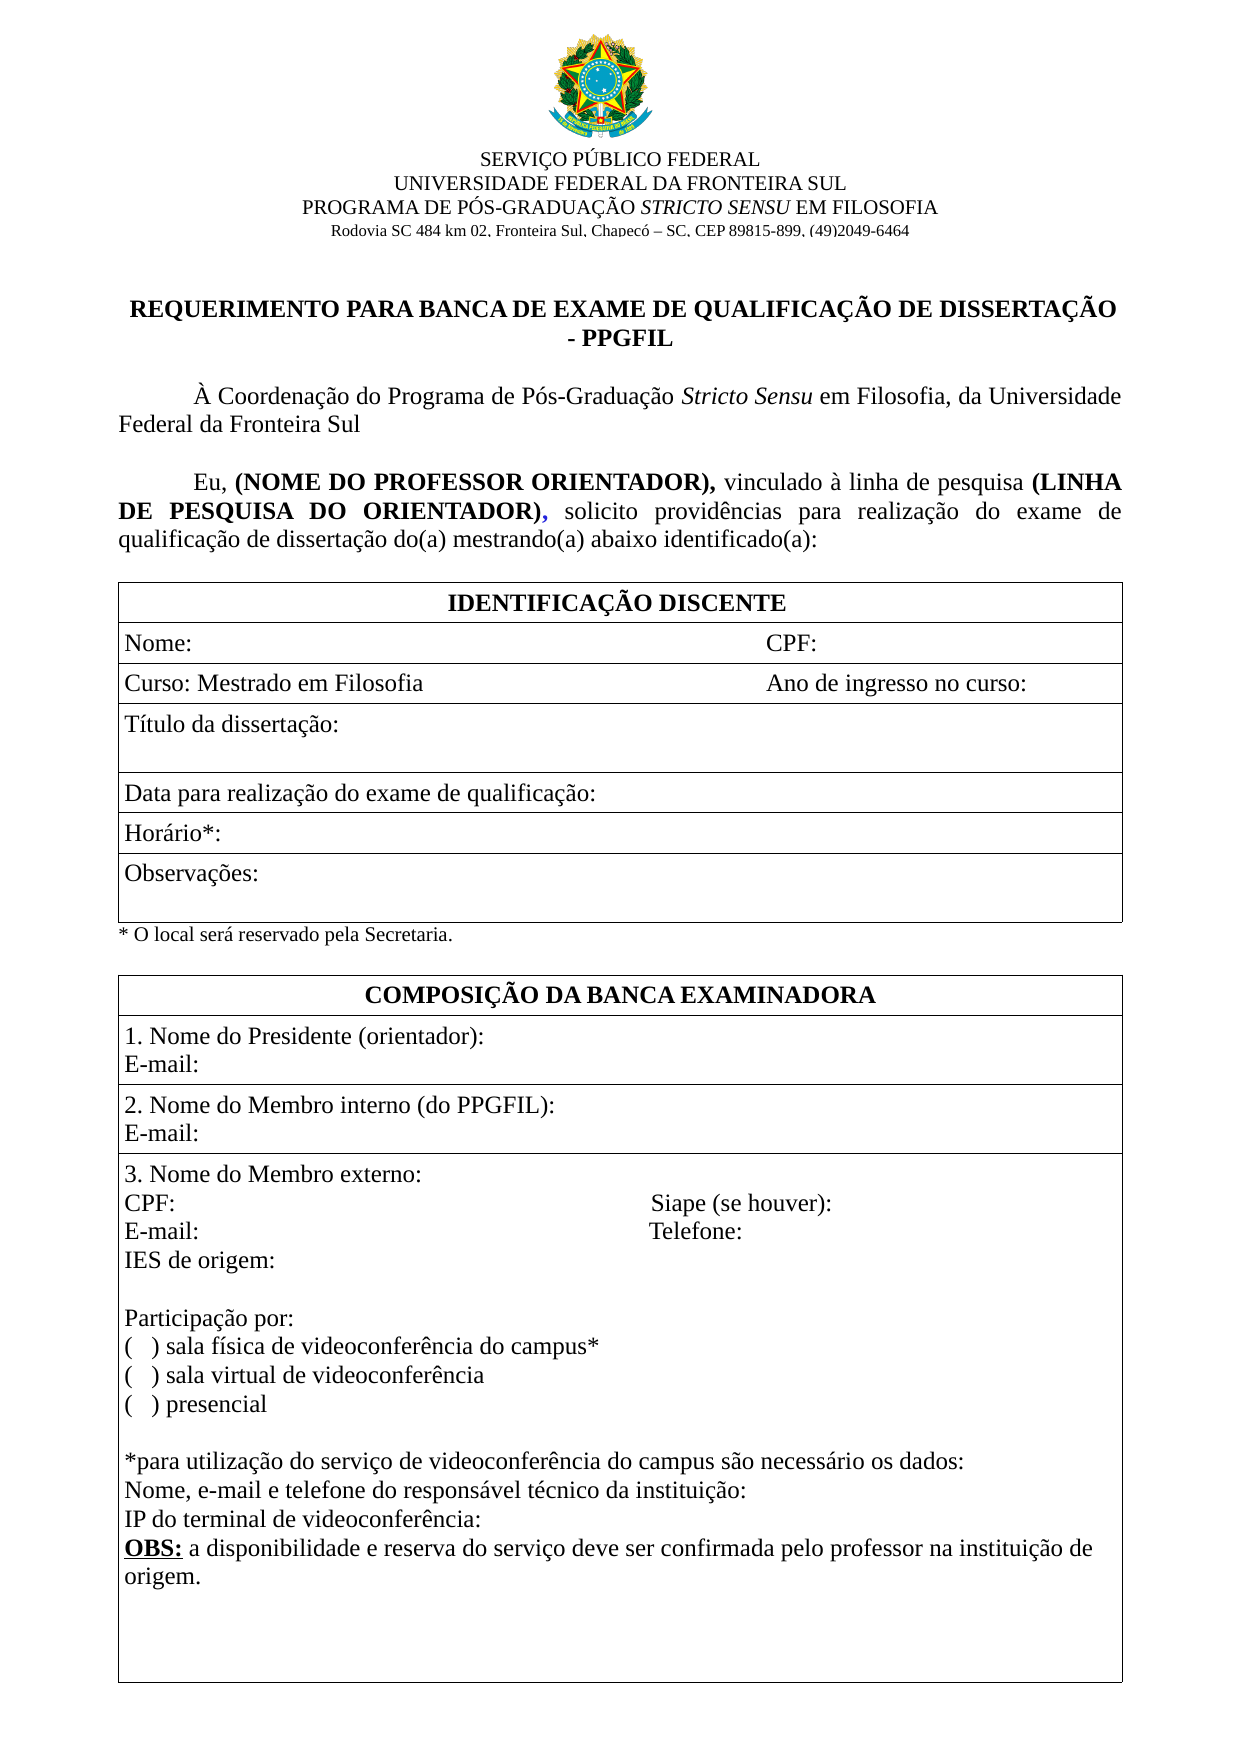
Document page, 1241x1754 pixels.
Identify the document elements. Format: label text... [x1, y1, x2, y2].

table_cell Horário*: [119, 813, 1122, 853]
text Eu, (NOME DO PROFESSOR ORIENTADOR), vinculado à linha de pesquisa (LINHA DE PESQUISA DO ORIENTADOR), solicito providências para realização do exame de qualificação de dissertação do(a) mestrando(a) abaixo identificado(a): [118, 467, 1122, 553]
picture [616, 113, 653, 138]
table_cell 3. Nome do Membro externo: CPF: Siape (se houver): E-mail: Telefone: IES de origem: Participação por: ( ) sala física de videoconferência do campus* ( ) sala virtual de videoconferência ( ) presencial *para utilização do serviço de videoconferência do campus são necessário os dados: Nome, e-mail e telefone do responsável técnico da instituição: IP do terminal de videoconferência: OBS: a disponibilidade e reserva do serviço deve ser confirmada pelo professor na instituição de origem. [119, 1154, 1122, 1682]
text * O local será reservado pela Secretaria. [118, 923, 1122, 946]
picture [622, 117, 635, 130]
text REQUERIMENTO PARA BANCA DE EXAME DE QUALIFICAÇÃO DE DISSERTAÇÃO - PPGFIL [118, 294, 1122, 352]
table_header COMPOSIÇÃO DA BANCA EXAMINADORA [119, 976, 1122, 1015]
table_cell Curso: Mestrado em Filosofia [119, 664, 760, 703]
table_cell 2. Nome do Membro interno (do PPGFIL): E-mail: [119, 1085, 1122, 1153]
text À Coordenação do Programa de Pós-Graduação Stricto Sensu em Filosofia, da Universidade Federal da Fronteira Sul [118, 381, 1122, 438]
table_cell Observações: [119, 854, 1122, 922]
picture [548, 34, 653, 138]
table_cell Data para realização do exame de qualificação: [119, 773, 1122, 812]
table_cell 1. Nome do Presidente (orientador): E-mail: [119, 1016, 1122, 1084]
table_cell Nome: [119, 623, 760, 663]
table_cell Título da dissertação: [119, 704, 1122, 772]
table_cell Ano de ingresso no curso: [760, 664, 1122, 703]
table_cell CPF: [760, 623, 1122, 663]
table_header IDENTIFICAÇÃO DISCENTE [119, 583, 1122, 622]
